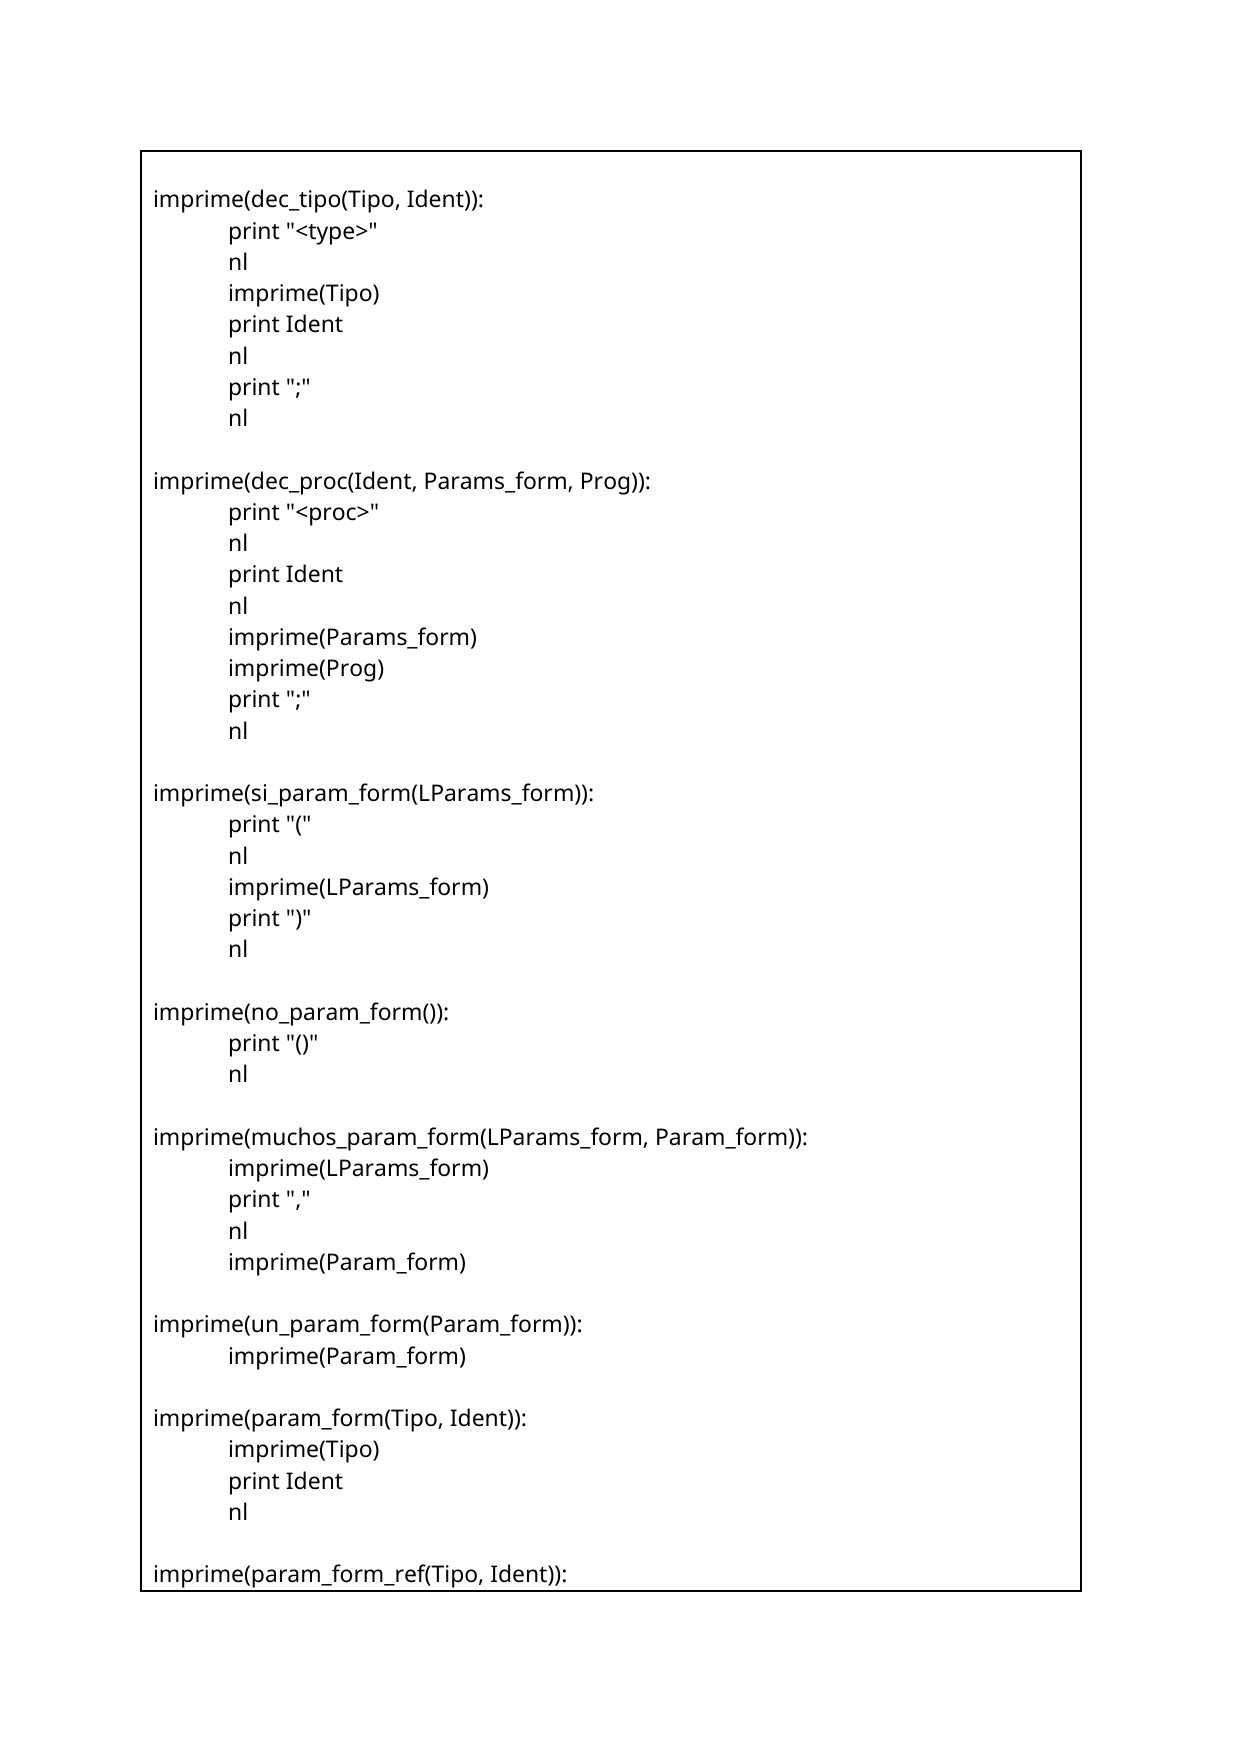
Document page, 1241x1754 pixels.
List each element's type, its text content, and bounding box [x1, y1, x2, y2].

table_header imprime(dec_tipo(Tipo, Ident)): print "<type>" nl imprime(Tipo) print Ident nl print ";" nl imprime(dec_proc(Ident, Params_form, Prog)): print "<proc>" nl print Ident nl imprime(Params_form) imprime(Prog) print ";" nl imprime(si_param_form(LParams_form)): print "(" nl imprime(LParams_form) print ")" nl imprime(no_param_form()): print "()" nl imprime(muchos_param_form(LParams_form, Param_form)): imprime(LParams_form) print "," nl imprime(Param_form) imprime(un_param_form(Param_form)): imprime(Param_form) imprime(param_form(Tipo, Ident)): imprime(Tipo) print Ident nl imprime(param_form_ref(Tipo, Ident)): [142, 152, 1080, 1589]
